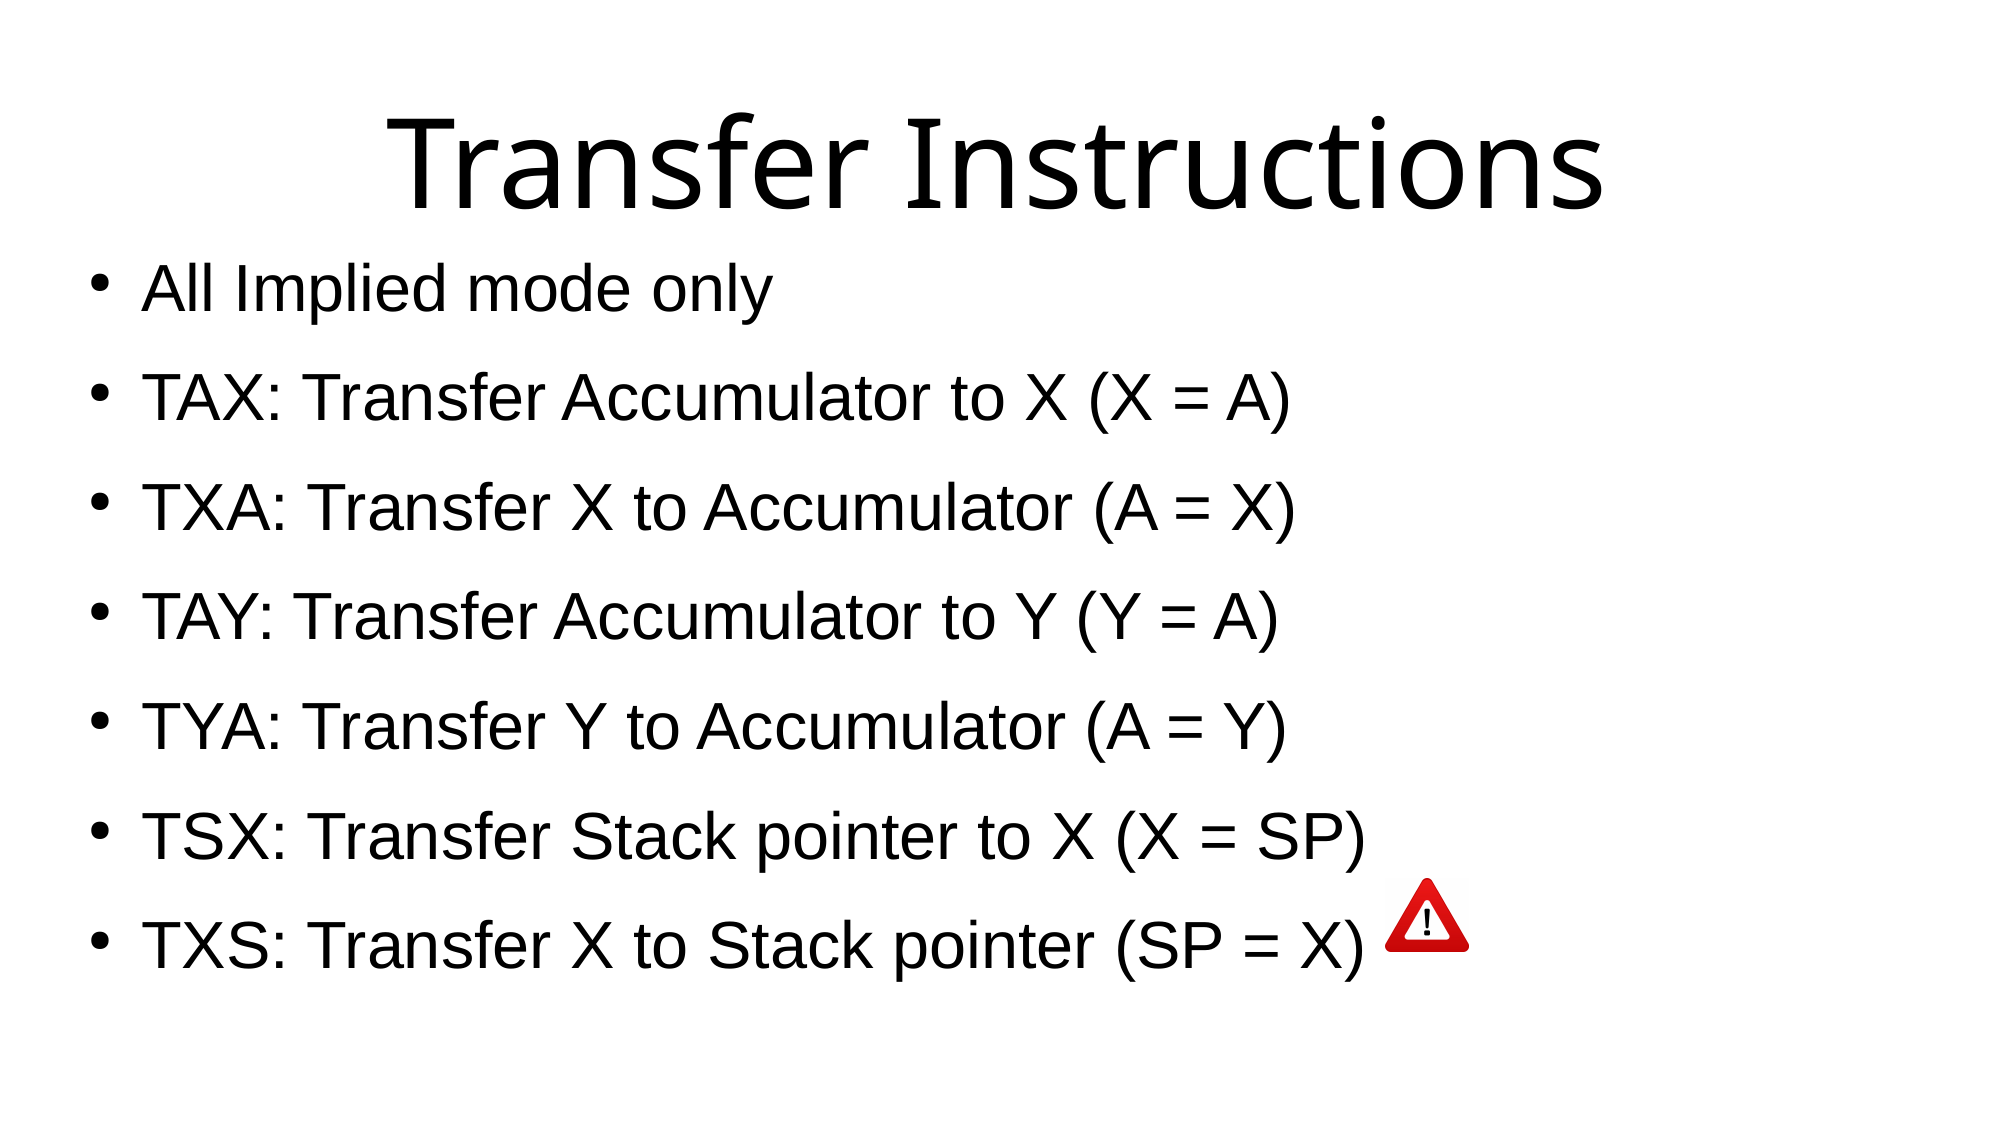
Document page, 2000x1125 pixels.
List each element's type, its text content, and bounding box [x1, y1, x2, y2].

picture [1385, 878, 1469, 953]
list All Implied mode only TAX: Transfer Accumulator to X (X = A) TXA: Transfer X to Accumulator (A = X) TAY: Transfer Accumulator to Y (Y = A) TYA: Transfer Y to Accumulator (A = Y) TSX: Transfer Stack pointer to X (X = SP) TXS: Transfer X to Stack pointer (SP = X) [55, 278, 1961, 1108]
title Transfer Instructions [30, 59, 1966, 278]
